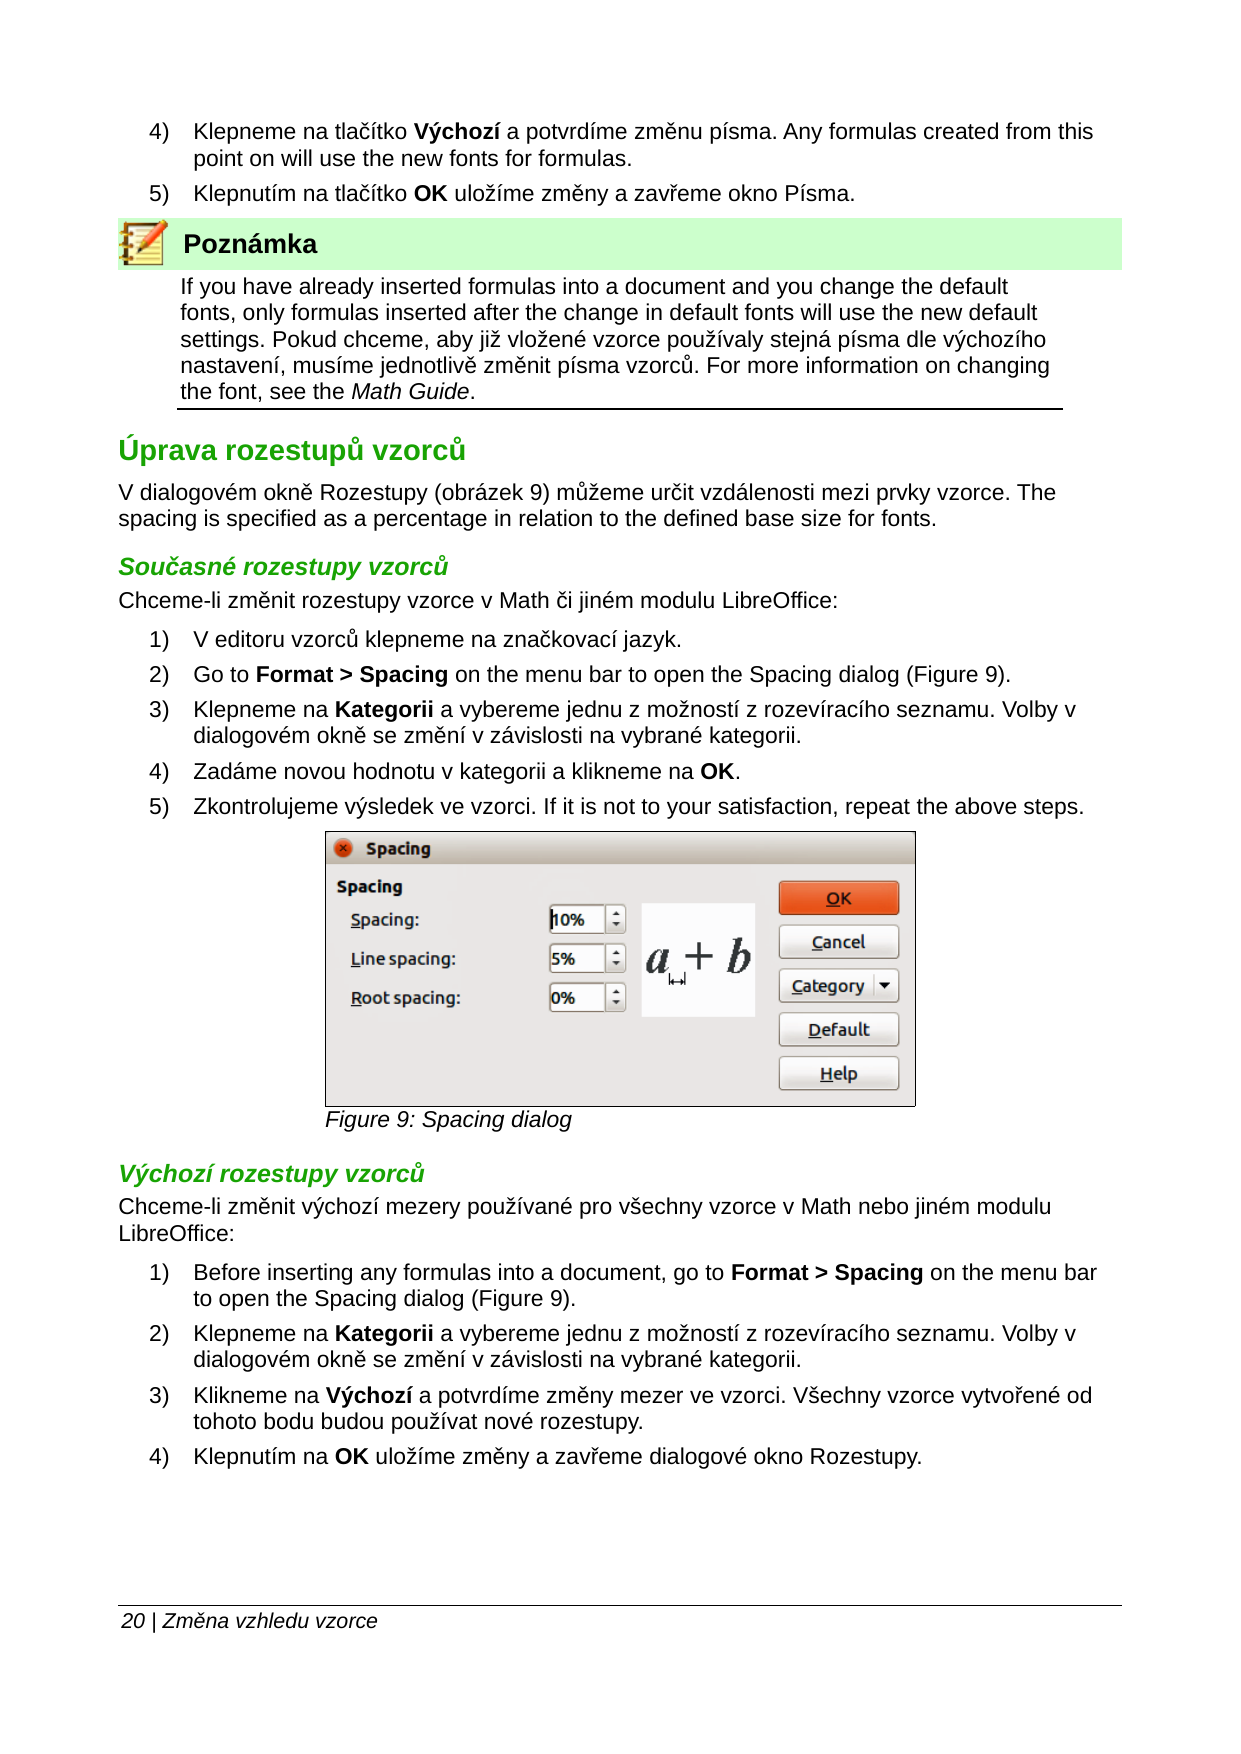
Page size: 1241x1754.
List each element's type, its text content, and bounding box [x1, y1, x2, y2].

subtitle Výchozí rozestupy vzorců [118, 1158, 1122, 1187]
picture [326, 832, 915, 1106]
list Klepnutím na OK uložíme změny a zavřeme dialogové okno Rozestupy. [169, 1443, 1122, 1469]
list Before inserting any formulas into a document, go to Format > Spacing on the menu bar to open the Spacing dialog (Figure 9). [169, 1258, 1122, 1311]
subtitle Současné rozestupy vzorců [118, 552, 1122, 581]
list Klikneme na Výchozí a potvrdíme změny mezer ve vzorci. Všechny vzorce vytvořené od tohoto bodu budou používat nové rozestupy. [169, 1382, 1122, 1434]
list Zadáme novou hodnotu v kategorii a klikneme na OK. [169, 758, 1122, 784]
list Klepnutím na tlačítko OK uložíme změny a zavřeme okno Písma. [169, 180, 1122, 206]
text V dialogovém okně Rozestupy (obrázek 9) můžeme určit vzdálenosti mezi prvky vzorce. The spacing is specified as a percentage in relation to the defined base size for fonts. [118, 479, 1122, 531]
list Klepneme na Kategorii a vybereme jednu z možností z rozevíracího seznamu. Volby v dialogovém okně se změní v závislosti na vybrané kategorii. [169, 1320, 1122, 1373]
text If you have already inserted formulas into a document and you change the default fonts, only formulas inserted after the change in default fonts will use the new default settings. Pokud chceme, aby již vložené vzorce používaly stejná písma dle výchozího nastavení, musíme jednotlivě změnit písma vzorců. For more information on changing the font, see the Math Guide. [177, 270, 1063, 408]
list Zkontrolujeme výsledek ve vzorci. If it is not to your satisfaction, repeat the above steps. [169, 793, 1122, 819]
text Chceme-li změnit rozestupy vzorce v Math či jiném modulu LibreOffice: [118, 587, 1122, 613]
list Go to Format > Spacing on the menu bar to open the Spacing dialog (Figure 9). [169, 661, 1122, 687]
list Klepneme na tlačítko Výchozí a potvrdíme změnu písma. Any formulas created from this point on will use the new fonts for formulas. [169, 118, 1122, 171]
list Klepneme na Kategorii a vybereme jednu z možností z rozevíracího seznamu. Volby v dialogovém okně se změní v závislosti na vybrané kategorii. [169, 696, 1122, 749]
subtitle Úprava rozestupů vzorců [118, 433, 1122, 467]
text Figure 9: Spacing dialog [325, 1107, 915, 1133]
picture [119, 218, 170, 269]
text Chceme-li změnit výchozí mezery používané pro všechny vzorce v Math nebo jiném modulu LibreOffice: [118, 1193, 1122, 1246]
list V editoru vzorců klepneme na značkovací jazyk. [169, 626, 1122, 652]
subtitle Poznámka [118, 218, 1122, 270]
